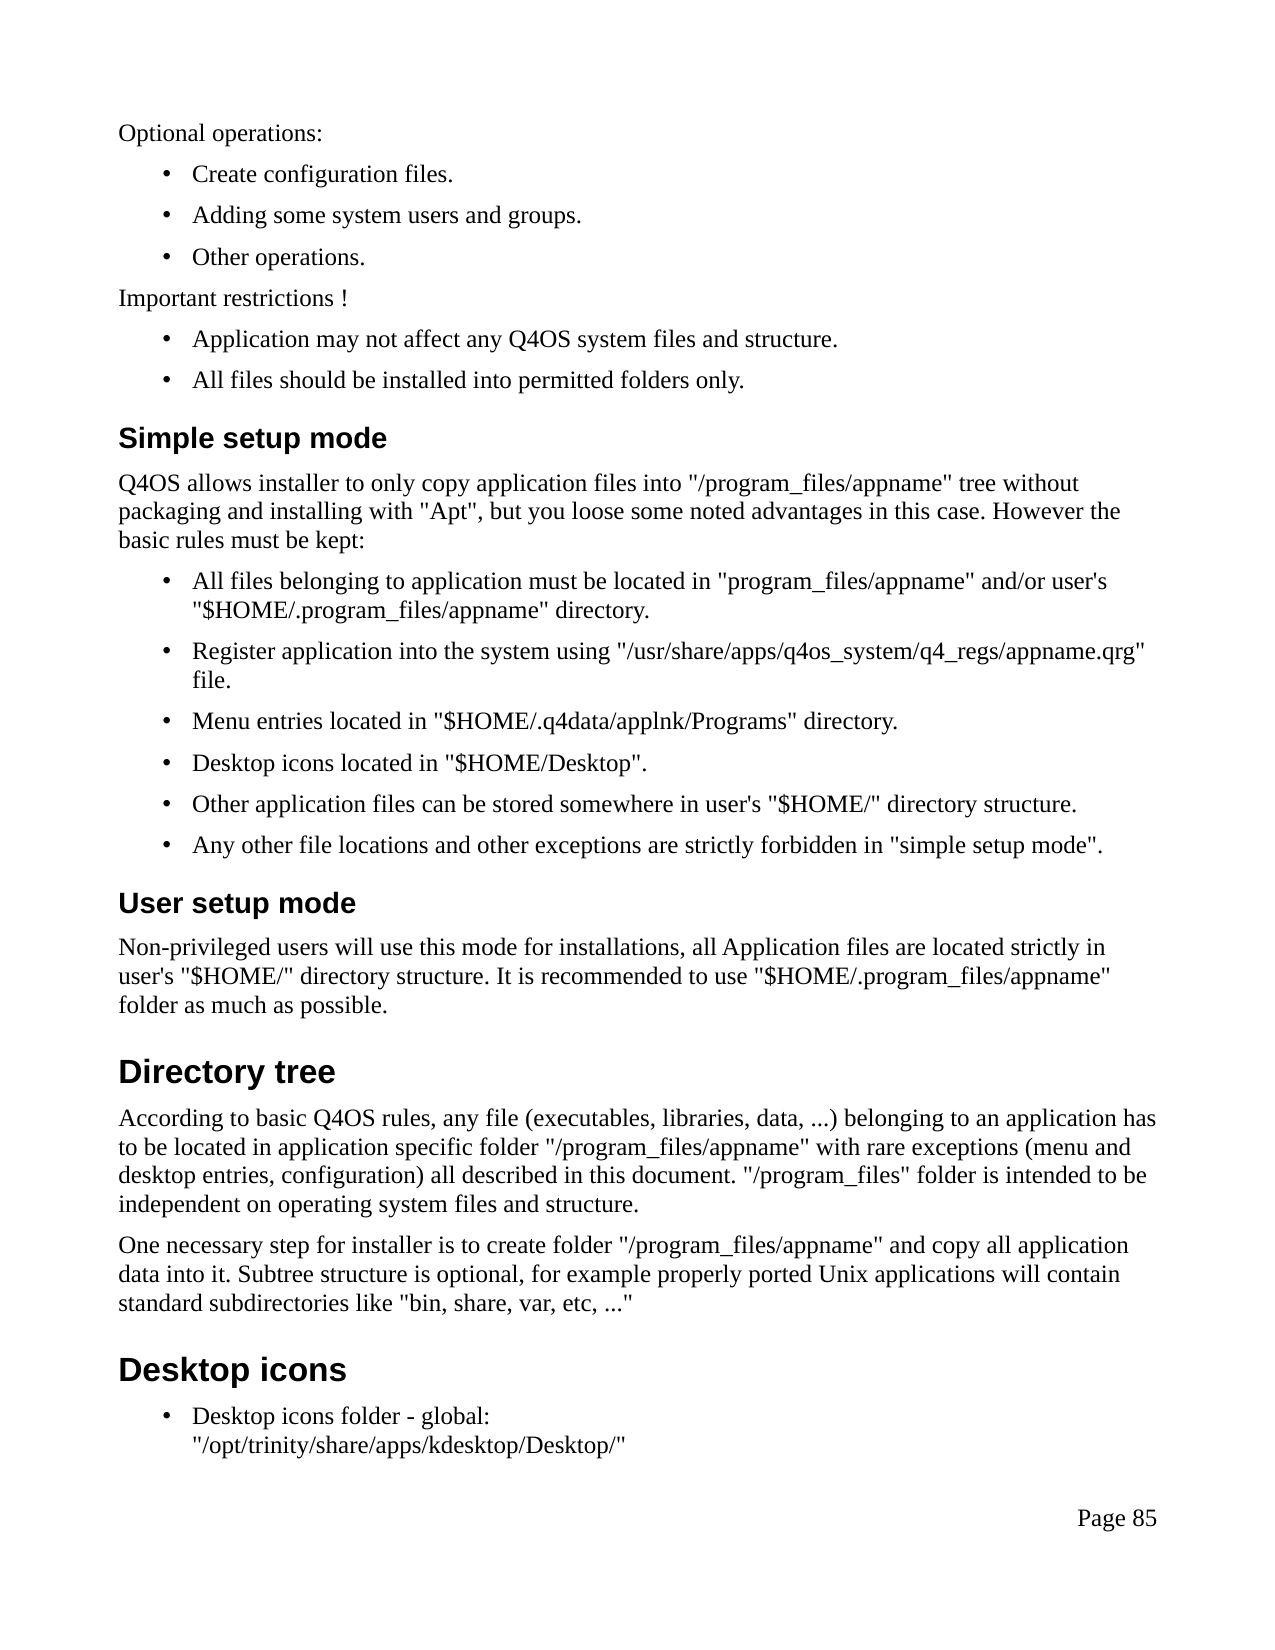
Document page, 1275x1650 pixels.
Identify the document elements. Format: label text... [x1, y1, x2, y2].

list Menu entries located in "$HOME/.q4data/applnk/Programs" directory. [162, 706, 1157, 735]
list Other application files can be stored somewhere in user's "$HOME/" directory structure. [162, 789, 1157, 818]
list All files should be installed into permitted folders only. [162, 366, 1157, 394]
text Important restrictions ! [118, 283, 1157, 312]
list Create configuration files. [162, 159, 1157, 188]
subtitle Simple setup mode [118, 421, 1157, 455]
text Non-privileged users will use this mode for installations, all Application files are located strictly in user's "$HOME/" directory structure. It is recommended to use "$HOME/.program_files/appname" folder as much as possible. [118, 932, 1157, 1018]
list Register application into the system using "/usr/share/apps/q4os_system/q4_regs/appname.qrg" file. [162, 636, 1157, 694]
subtitle User setup mode [118, 886, 1157, 920]
list Desktop icons located in "$HOME/Desktop". [162, 748, 1157, 776]
list Any other file locations and other exceptions are strictly forbidden in "simple setup mode". [162, 830, 1157, 859]
list Adding some system users and groups. [162, 201, 1157, 229]
text Q4OS allows installer to only copy application files into "/program_files/appname" tree without packaging and installing with "Apt", but you loose some noted advantages in this case. However the basic rules must be kept: [118, 468, 1157, 554]
subtitle Desktop icons [118, 1350, 1157, 1389]
list All files belonging to application must be located in "program_files/appname" and/or user's "$HOME/.program_files/appname" directory. [162, 566, 1157, 624]
list Desktop icons folder - global: "/opt/trinity/share/apps/kdesktop/Desktop/" [162, 1401, 1157, 1459]
list Other operations. [162, 242, 1157, 271]
text According to basic Q4OS rules, any file (executables, libraries, data, ...) belonging to an application has to be located in application specific folder "/program_files/appname" with rare exceptions (menu and desktop entries, configuration) all described in this document. "/program_files" folder is intended to be independent on operating system files and structure. [118, 1103, 1157, 1218]
text Optional operations: [118, 118, 1157, 147]
list Application may not affect any Q4OS system files and structure. [162, 324, 1157, 353]
text One necessary step for installer is to create folder "/program_files/appname" and copy all application data into it. Subtree structure is optional, for example properly ported Unix applications will contain standard subdirectories like "bin, share, var, etc, ..." [118, 1231, 1157, 1317]
subtitle Directory tree [118, 1052, 1157, 1091]
